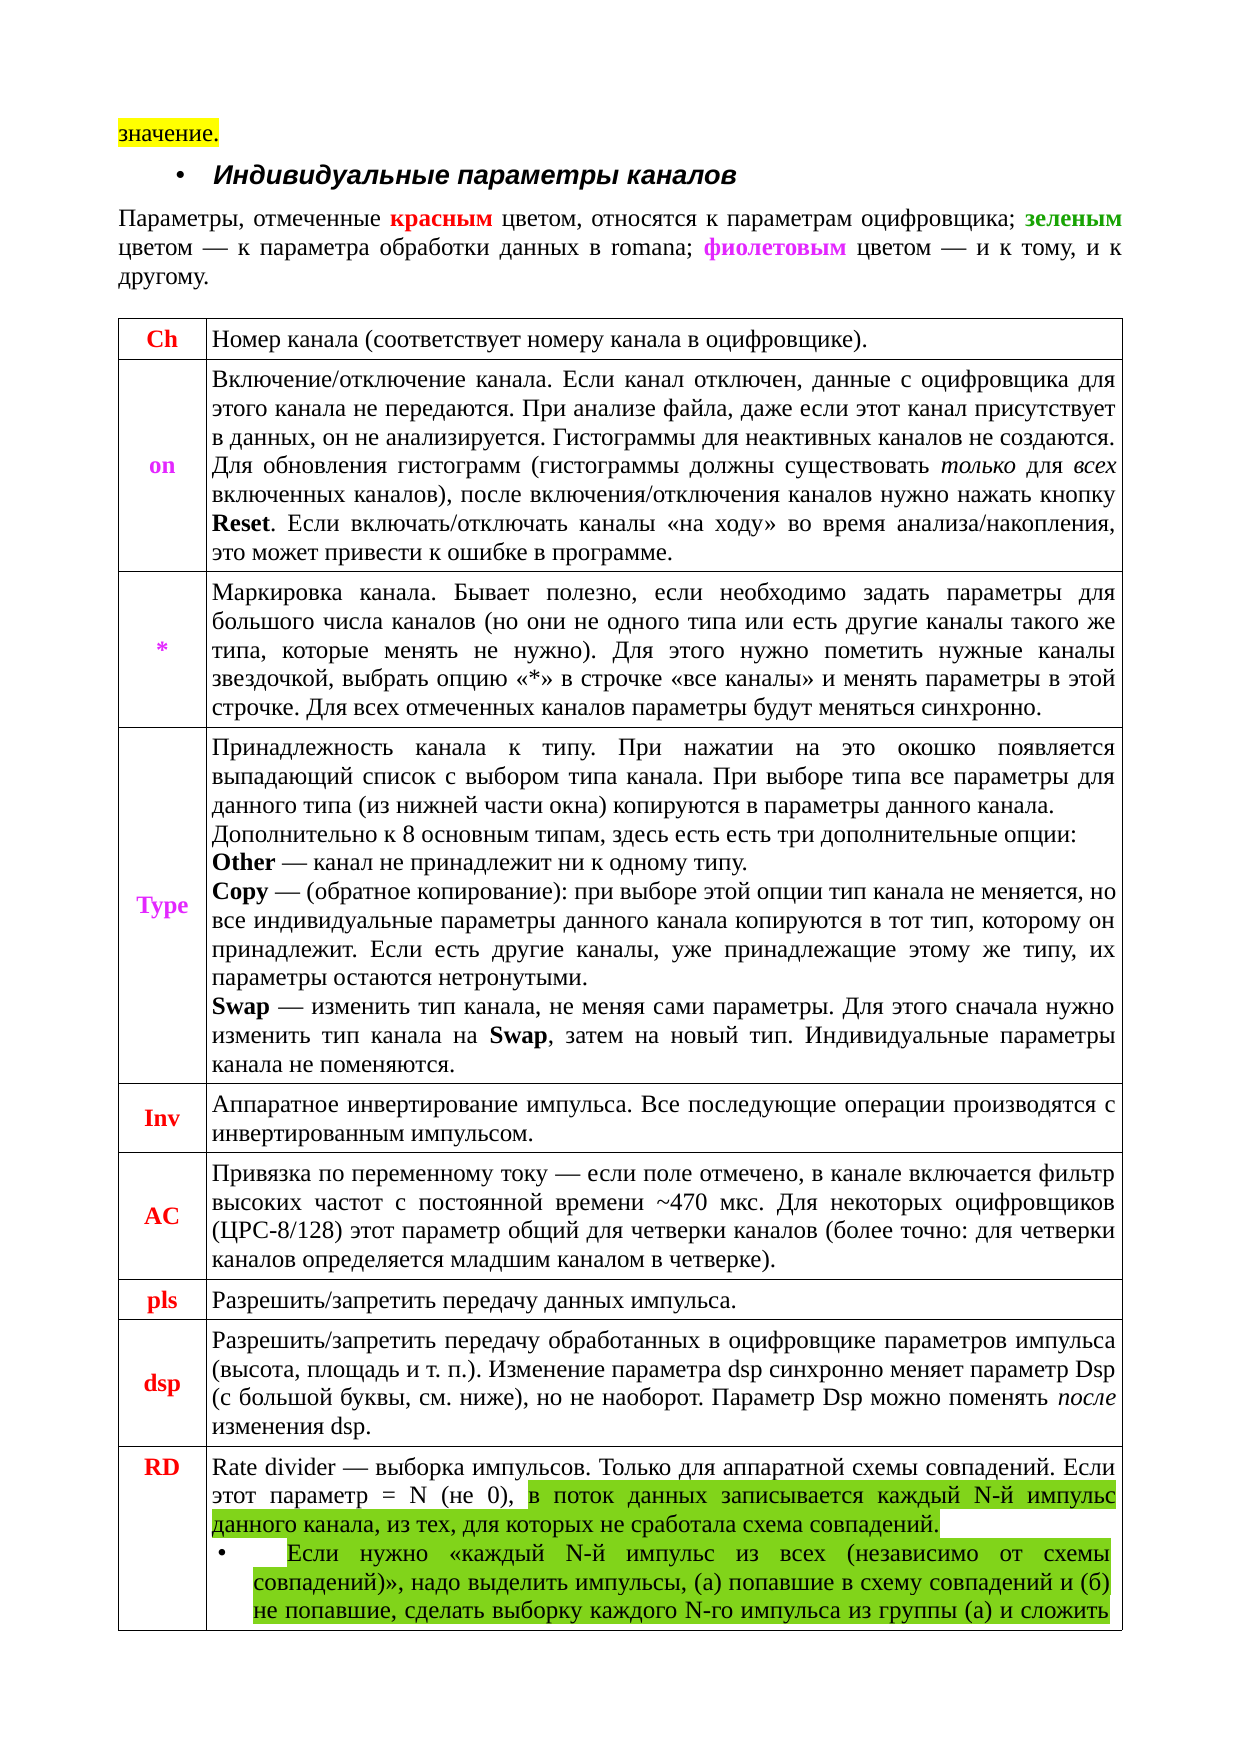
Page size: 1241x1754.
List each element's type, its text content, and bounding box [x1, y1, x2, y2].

table_cell Аппаратное инвертирование импульса. Все последующие операции производятся с инвертированным импульсом. [207, 1084, 1122, 1152]
table_cell Type [119, 728, 206, 1083]
table_cell Привязка по переменному току — если поле отмечено, в канале включается фильтр высоких частот с постоянной времени ~470 мкс. Для некоторых оцифровщиков (ЦРС-8/128) этот параметр общий для четверки каналов (более точно: для четверки каналов определяется младшим каналом в четверке). [207, 1153, 1122, 1279]
table_cell Разрешить/запретить передачу обработанных в оцифровщике параметров импульса (высота, площадь и т. п.). Изменение параметра dsp синхронно меняет параметр Dsp (с большой буквы, см. ниже), но не наоборот. Параметр Dsp можно поменять после изменения dsp. [207, 1320, 1122, 1446]
table_cell AC [119, 1153, 206, 1279]
table_cell pls [119, 1280, 206, 1319]
text Параметры, отмеченные красным цветом, относятся к параметрам оцифровщика; зеленым цветом — к параметра обработки данных в romana; фиолетовым цветом — и к тому, и к другому. [118, 203, 1122, 289]
table_cell Принадлежность канала к типу. При нажатии на это окошко появляется выпадающий список с выбором типа канала. При выборе типа все параметры для данного типа (из нижней части окна) копируются в параметры данного канала. Дополнительно к 8 основным типам, здесь есть есть три дополнительные опции: Other — канал не принадлежит ни к одному типу. Copy — (обратное копирование): при выборе этой опции тип канала не меняется, но все индивидуальные параметры данного канала копируются в тот тип, которому он принадлежит. Если есть другие каналы, уже принадлежащие этому же типу, их параметры остаются нетронутыми. Swap — изменить тип канала, не меняя сами параметры. Для этого сначала нужно изменить тип канала на Swap, затем на новый тип. Индивидуальные параметры канала не поменяются. [207, 728, 1122, 1083]
table_cell * [119, 572, 206, 727]
table_cell on [119, 360, 206, 571]
table_header Номер канала (соответствует номеру канала в оцифровщике). [207, 319, 1122, 358]
table_cell Включение/отключение канала. Если канал отключен, данные с оцифровщика для этого канала не передаются. При анализе файла, даже если этот канал присутствует в данных, он не анализируется. Гистограммы для неактивных каналов не создаются. Для обновления гистограмм (гистограммы должны существовать только для всех включенных каналов), после включения/отключения каналов нужно нажать кнопку Reset. Если включать/отключать каналы «на ходу» во время анализа/накопления, это может привести к ошибке в программе. [207, 360, 1122, 571]
subtitle Индивидуальные параметры каналов [176, 159, 1122, 191]
table_header Ch [119, 319, 206, 358]
table_cell RD [119, 1447, 206, 1630]
table_cell Разрешить/запретить передачу данных импульса. [207, 1280, 1122, 1319]
table_cell Маркировка канала. Бывает полезно, если необходимо задать параметры для большого числа каналов (но они не одного типа или есть другие каналы такого же типа, которые менять не нужно). Для этого нужно пометить нужные каналы звездочкой, выбрать опцию «*» в строчке «все каналы» и менять параметры в этой строчке. Для всех отмеченных каналов параметры будут меняться синхронно. [207, 572, 1122, 727]
table_cell dsp [119, 1320, 206, 1446]
table_cell Rate divider — выборка импульсов. Только для аппаратной схемы совпадений. Если этот параметр = N (не 0), в поток данных записывается каждый N-й импульс данного канала, из тех, для которых не сработала схема совпадений. Если нужно «каждый N-й импульс из всех (независимо от схемы совпадений)», надо выделить импульсы, (а) попавшие в схему совпадений и (б) не попавшие, сделать выборку каждого N-го импульса из группы (а) и сложить [207, 1447, 1122, 1630]
table_cell Inv [119, 1084, 206, 1152]
text значение. [118, 118, 1122, 147]
